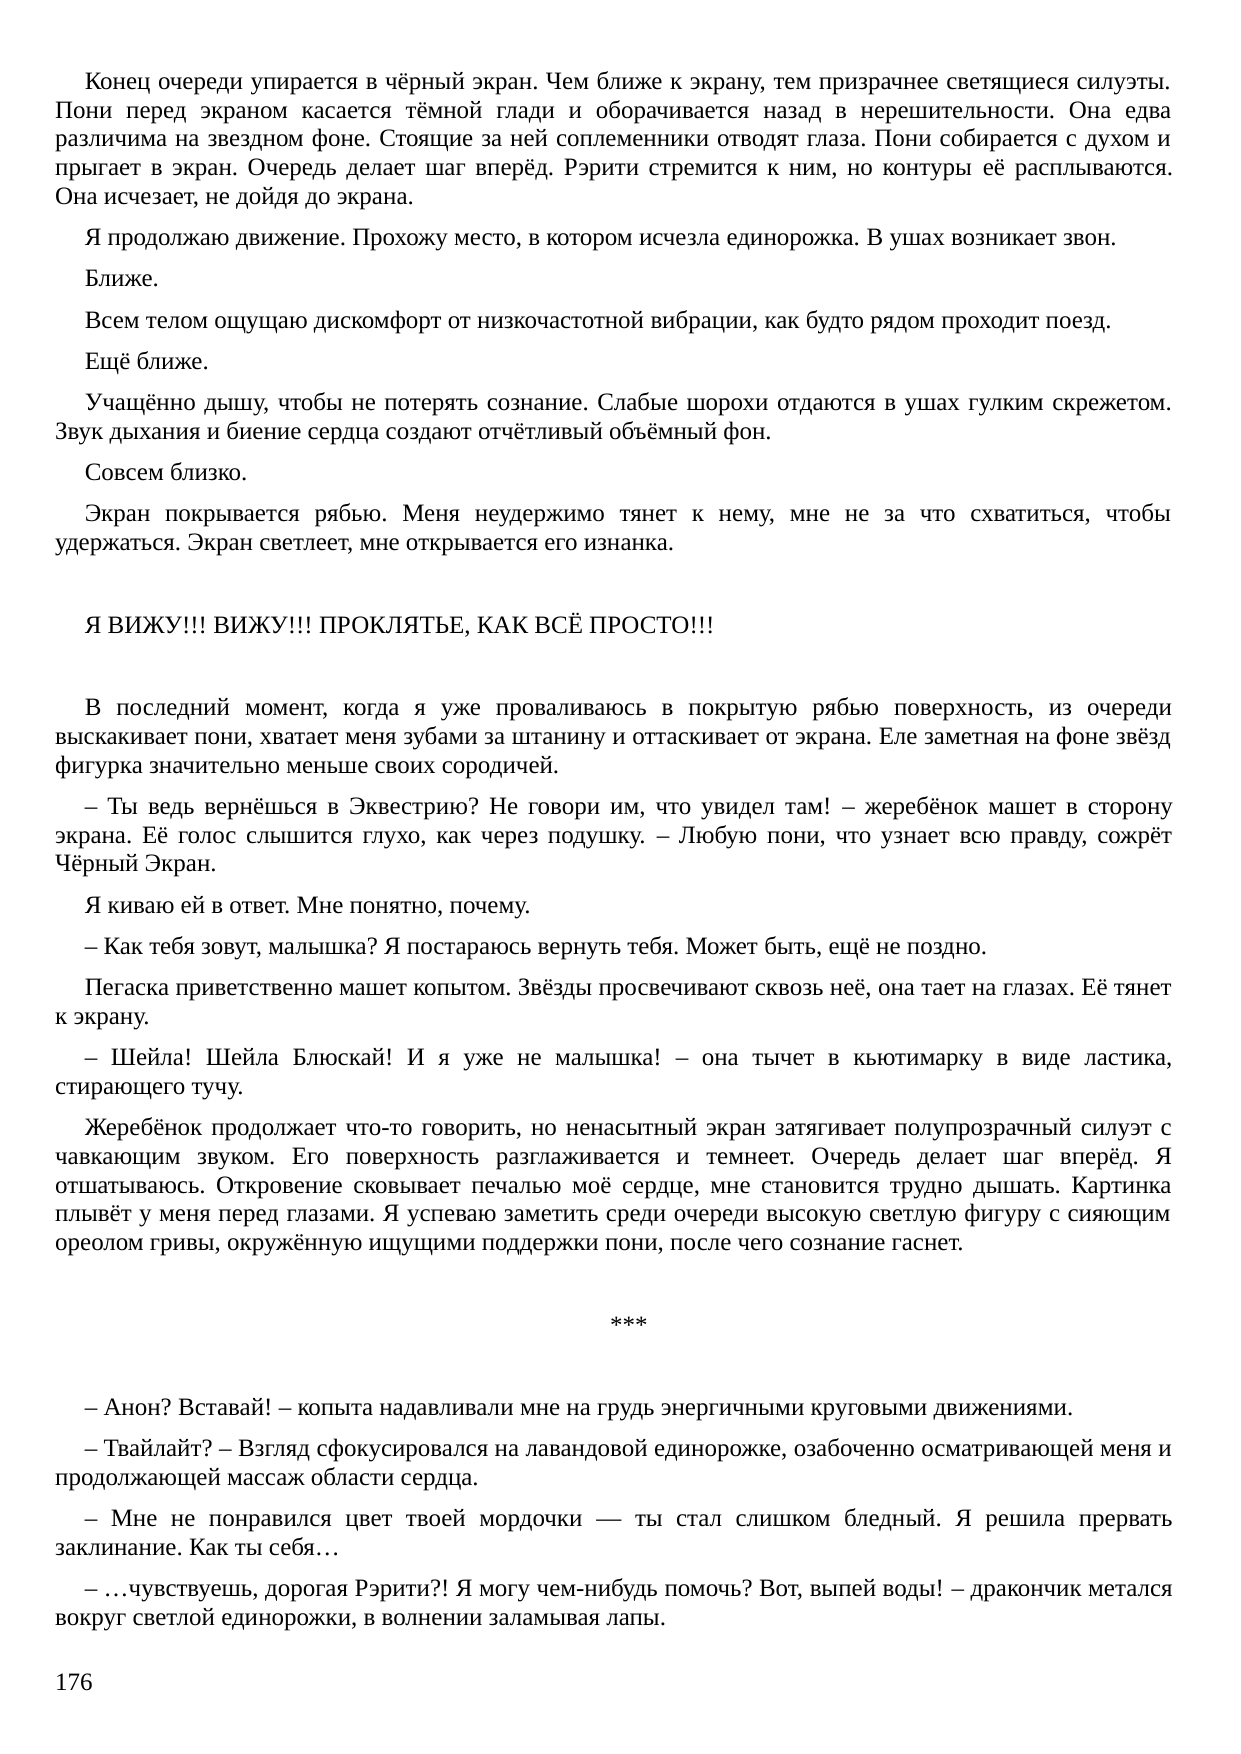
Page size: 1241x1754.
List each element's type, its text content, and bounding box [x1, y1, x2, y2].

text – …чувствуешь, дорогая Рэрити?! Я могу чем-нибудь помочь? Вот, выпей воды! – дракончик метался вокруг светлой единорожки, в волнении заламывая лапы. [55, 1573, 1173, 1631]
text Я продолжаю движение. Прохожу место, в котором исчезла единорожка. В ушах возникает звон. [55, 222, 1173, 251]
text – Ты ведь вернёшься в Эквестрию? Не говори им, что увидел там! – жеребёнок машет в сторону экрана. Её голос слышится глухо, как через подушку. – Любую пони, что узнает всю правду, сожрёт Чёрный Экран. [55, 791, 1173, 877]
text Я киваю ей в ответ. Мне понятно, почему. [55, 890, 1173, 918]
text Ближе. [55, 263, 1173, 292]
text В последний момент, когда я уже проваливаюсь в покрытую рябью поверхность, из очереди выскакивает пони, хватает меня зубами за штанину и оттаскивает от экрана. Еле заметная на фоне звёзд фигурка значительно меньше своих сородичей. [55, 692, 1173, 778]
text – Шейла! Шейла Блюскай! И я уже не малышка! – она тычет в кьютимарку в виде ластика, стирающего тучу. [55, 1042, 1173, 1100]
text Всем телом ощущаю дискомфорт от низкочастотной вибрации, как будто рядом проходит поезд. [55, 305, 1173, 333]
text Жеребёнок продолжает что-то говорить, но ненасытный экран затягивает полупрозрачный силуэт с чавкающим звуком. Его поверхность разглаживается и темнеет. Очередь делает шаг вперёд. Я отшатываюсь. Откровение сковывает печалью моё сердце, мне становится трудно дышать. Картинка плывёт у меня перед глазами. Я успеваю заметить среди очереди высокую светлую фигуру с сияющим ореолом гривы, окружённую ищущими поддержки пони, после чего сознание гаснет. [55, 1112, 1173, 1256]
text – Мне не понравился цвет твоей мордочки — ты стал слишком бледный. Я решила прервать заклинание. Как ты себя… [55, 1503, 1173, 1561]
text – Твайлайт? – Взгляд сфокусировался на лавандовой единорожке, озабоченно осматривающей меня и продолжающей массаж области сердца. [55, 1433, 1173, 1491]
text – Как тебя зовут, малышка? Я постараюсь вернуть тебя. Может быть, ещё не поздно. [55, 931, 1173, 960]
text Я ВИЖУ!!! ВИЖУ!!! ПРОКЛЯТЬЕ, КАК ВСЁ ПРОСТО!!! [55, 610, 1173, 638]
text – Анон? Вставай! – копыта надавливали мне на грудь энергичными круговыми движениями. [55, 1392, 1173, 1421]
text Экран покрывается рябью. Меня неудержимо тянет к нему, мне не за что схватиться, чтобы удержаться. Экран светлеет, мне открывается его изнанка. [55, 498, 1173, 556]
text Учащённо дышу, чтобы не потерять сознание. Слабые шорохи отдаются в ушах гулким скрежетом. Звук дыхания и биение сердца создают отчётливый объёмный фон. [55, 387, 1173, 445]
text *** [55, 1310, 1173, 1338]
text Совсем близко. [55, 457, 1173, 486]
text Ещё ближе. [55, 346, 1173, 375]
text Пегаска приветственно машет копытом. Звёзды просвечивают сквозь неё, она тает на глазах. Её тянет к экрану. [55, 972, 1173, 1030]
text Конец очереди упирается в чёрный экран. Чем ближе к экрану, тем призрачнее светящиеся силуэты. Пони перед экраном касается тёмной глади и оборачивается назад в нерешительности. Она едва различима на звездном фоне. Стоящие за ней соплеменники отводят глаза. Пони собирается с духом и прыгает в экран. Очередь делает шаг вперёд. Рэрити стремится к ним, но контуры её расплываются. Она исчезает, не дойдя до экрана. [55, 66, 1173, 210]
